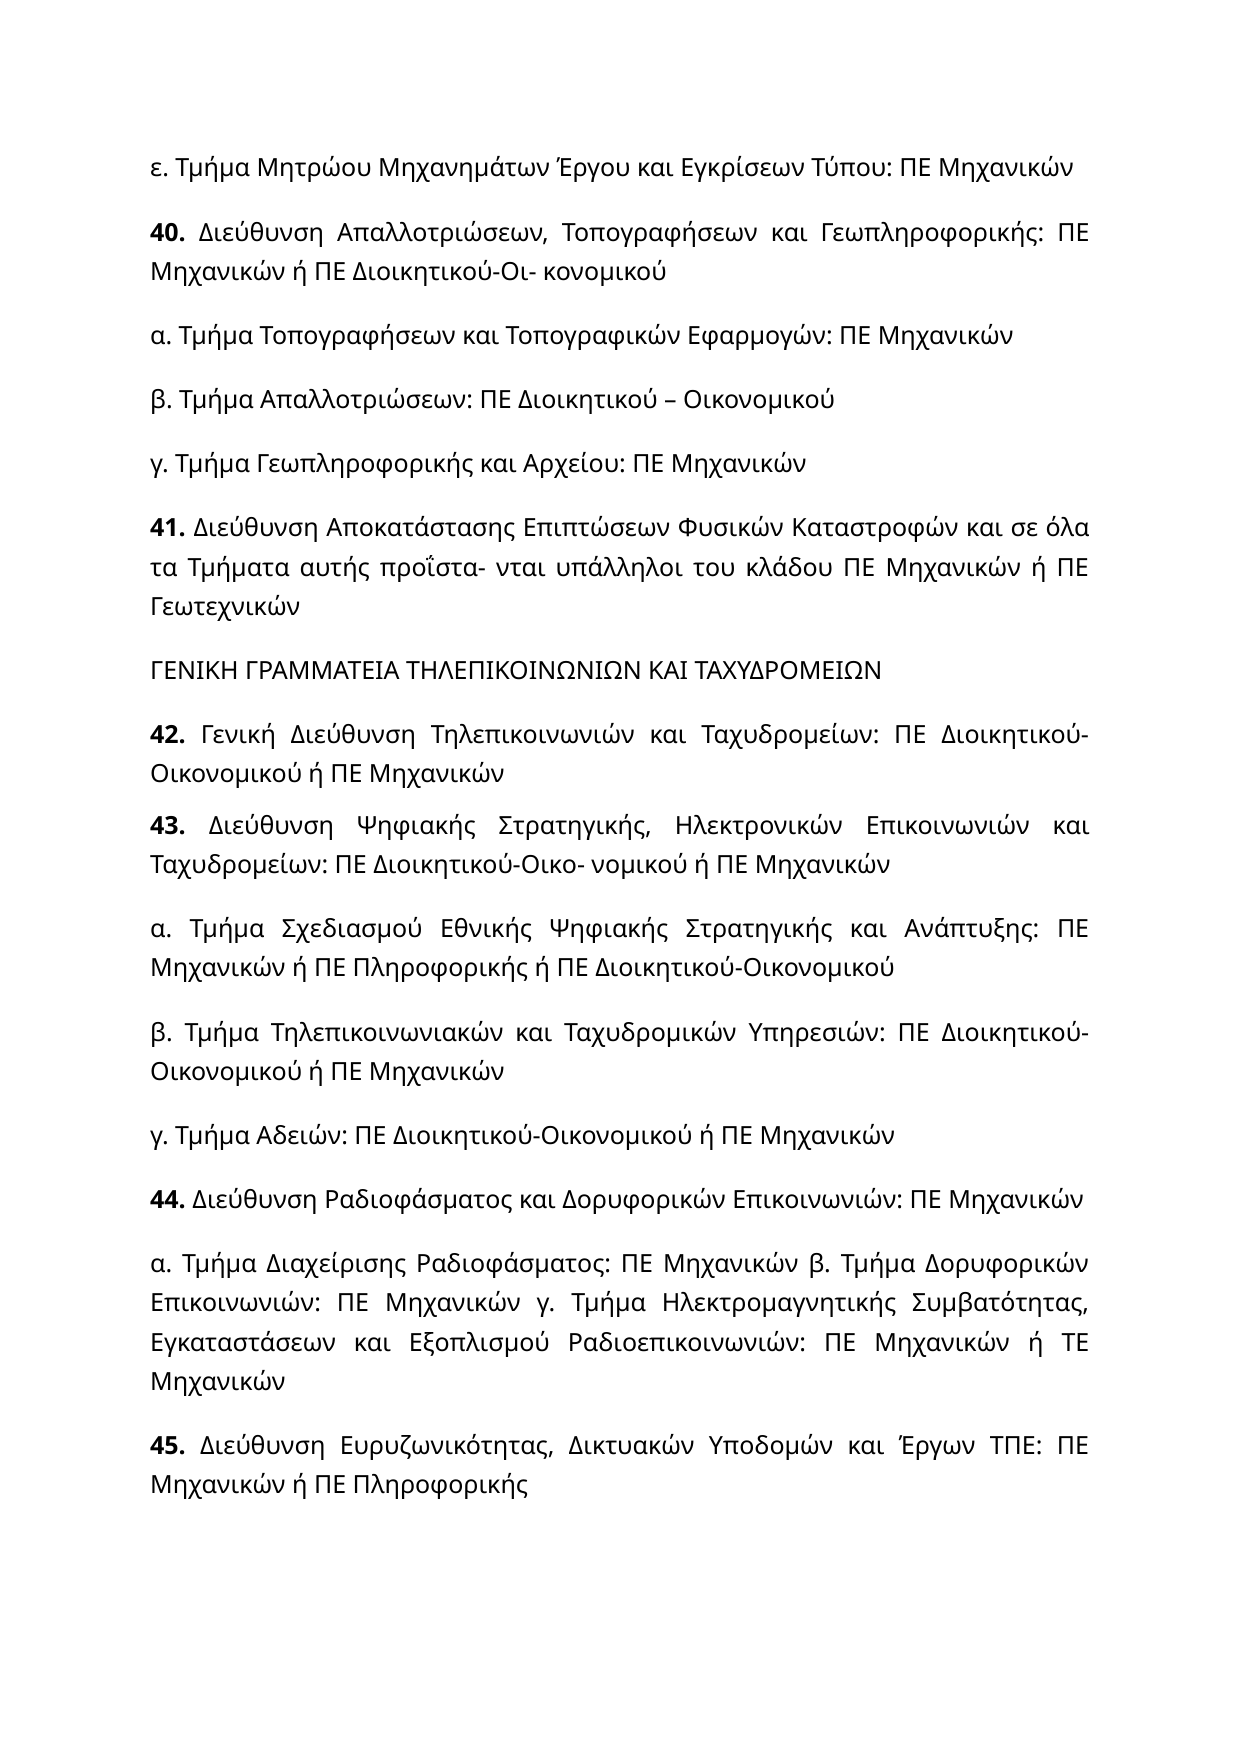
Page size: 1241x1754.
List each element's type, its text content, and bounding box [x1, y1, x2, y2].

text ε. Τμήμα Μητρώου Μηχανημάτων Έργου και Εγκρίσεων Τύπου: ΠΕ Μηχανικών [150, 150, 1090, 184]
text γ. Τμήμα Αδειών: ΠΕ Διοικητικού-Οικονομικού ή ΠΕ Μηχανικών [150, 1117, 1090, 1152]
text α. Τμήμα Τοπογραφήσεων και Τοπογραφικών Εφαρμογών: ΠΕ Μηχανικών [150, 317, 1090, 352]
text β. Τμήμα Απαλλοτριώσεων: ΠΕ Διοικητικού – Οικονομικού [150, 382, 1090, 416]
text γ. Τμήμα Γεωπληροφορικής και Αρχείου: ΠΕ Μηχανικών [150, 446, 1090, 480]
text ΓΕΝΙΚΗ ΓΡΑΜΜΑΤΕΙΑ ΤΗΛΕΠΙΚΟΙΝΩΝΙΩΝ ΚΑΙ ΤΑΧΥΔΡΟΜΕΙΩΝ [150, 652, 1090, 687]
text 41. Διεύθυνση Αποκατάστασης Επιπτώσεων Φυσικών Καταστροφών και σε όλα τα Τμήματα αυτής προΐστα- νται υπάλληλοι του κλάδου ΠΕ Μηχανικών ή ΠΕ Γεωτεχνικών [150, 510, 1090, 622]
text 42. Γενική Διεύθυνση Τηλεπικοινωνιών και Ταχυδρομείων: ΠΕ Διοικητικού-Οικονομικού ή ΠΕ Μηχανικών [150, 717, 1090, 790]
text 44. Διεύθυνση Ραδιοφάσματος και Δορυφορικών Επικοινωνιών: ΠΕ Μηχανικών [150, 1182, 1090, 1216]
text α. Τμήμα Διαχείρισης Ραδιοφάσματος: ΠΕ Μηχανικών β. Τμήμα Δορυφορικών Επικοινωνιών: ΠΕ Μηχανικών γ. Τμήμα Ηλεκτρομαγνητικής Συμβατότητας, Εγκαταστάσεων και Εξοπλισμού Ραδιοεπικοινωνιών: ΠΕ Μηχανικών ή ΤΕ Μηχανικών [150, 1246, 1090, 1397]
text 40. Διεύθυνση Απαλλοτριώσεων, Τοπογραφήσεων και Γεωπληροφορικής: ΠΕ Μηχανικών ή ΠΕ Διοικητικού-Οι- κονομικού [150, 214, 1090, 287]
text α. Τμήμα Σχεδιασμού Εθνικής Ψηφιακής Στρατηγικής και Ανάπτυξης: ΠΕ Μηχανικών ή ΠΕ Πληροφορικής ή ΠΕ Διοικητικού-Οικονομικού [150, 911, 1090, 984]
text 45. Διεύθυνση Ευρυζωνικότητας, Δικτυακών Υποδομών και Έργων ΤΠΕ: ΠΕ Μηχανικών ή ΠΕ Πληροφορικής [150, 1427, 1090, 1501]
text 43. Διεύθυνση Ψηφιακής Στρατηγικής, Ηλεκτρονικών Επικοινωνιών και Ταχυδρομείων: ΠΕ Διοικητικού-Οικο- νομικού ή ΠΕ Μηχανικών [150, 807, 1090, 881]
text β. Τμήμα Τηλεπικοινωνιακών και Ταχυδρομικών Υπηρεσιών: ΠΕ Διοικητικού-Οικονομικού ή ΠΕ Μηχανικών [150, 1014, 1090, 1087]
